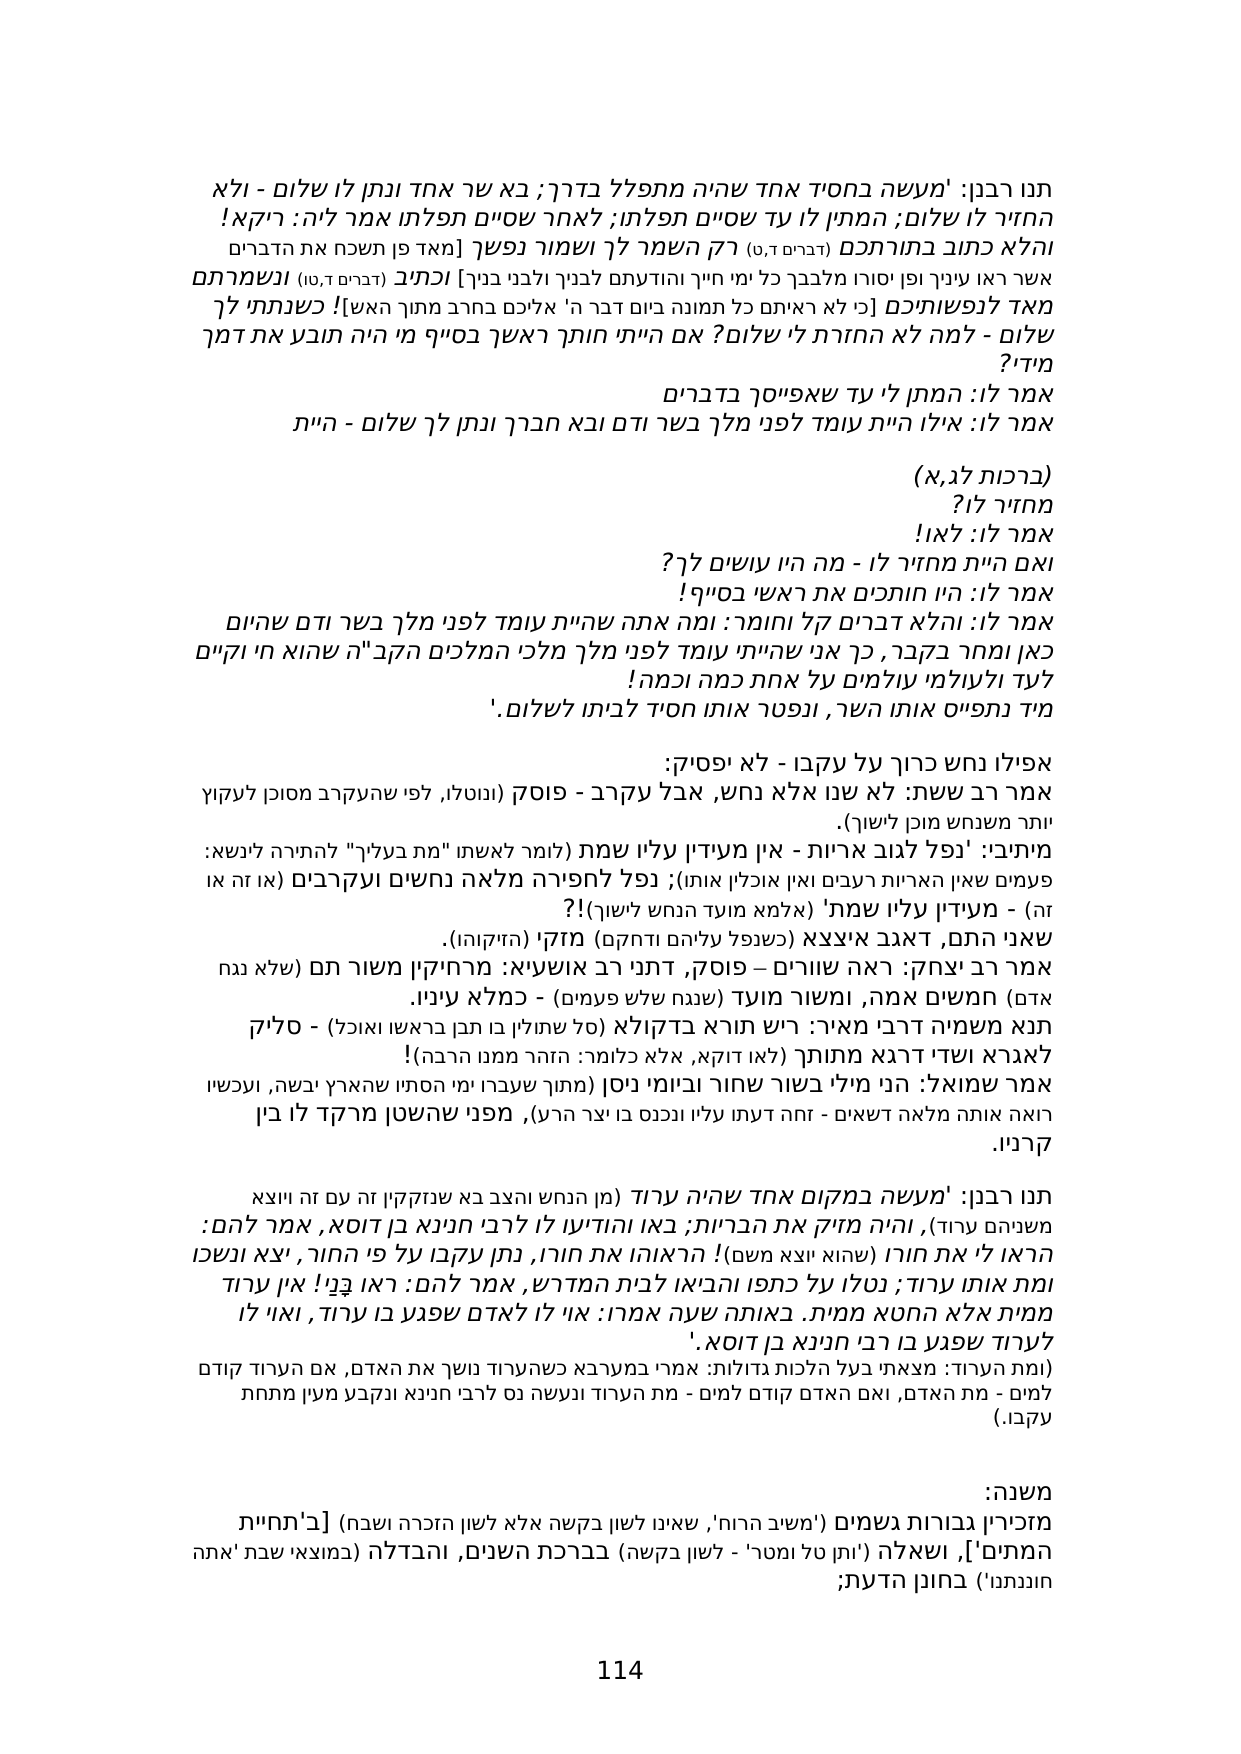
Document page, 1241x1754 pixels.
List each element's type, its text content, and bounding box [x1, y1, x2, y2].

text אמר לו: והלא דברים קל וחומר: ומה אתה שהיית עומד לפני מלך בשר ודם שהיום כאן ומחר בקבר, כך אני שהייתי עומד לפני מלך מלכי המלכים הקב"ה שהוא חי וקיים לעד ולעולמי עולמים על אחת כמה וכמה! [187, 607, 1053, 695]
text אמר לו: היו חותכים את ראשי בסייף! [187, 578, 1053, 607]
text אמר לו: המתן לי עד שאפייסך בדברים [187, 379, 1053, 408]
text מזכירין גבורות גשמים ('משיב הרוח', שאינו לשון בקשה אלא לשון הזכרה ושבח) [ב'תחיית המתים'], ושאלה ('ותן טל ומטר' - לשון בקשה) בברכת השנים, והבדלה (במוצאי שבת 'אתה חוננתנו') בחונן הדעת; [187, 1507, 1053, 1594]
text אמר רב יצחק: ראה שוורים – פוסק, דתני רב אושעיא: מרחיקין משור תם (שלא נגח אדם) חמשים אמה, ומשור מועד (שנגח שלש פעמים) - כמלא עיניו. [187, 952, 1053, 1011]
text משנה: [187, 1477, 1053, 1507]
text מיתיבי: 'נפל לגוב אריות - אין מעידין עליו שמת (לומר לאשתו "מת בעליך" להתירה לינשא: פעמים שאין האריות רעבים ואין אוכלין אותו); נפל לחפירה מלאה נחשים ועקרבים (או זה או זה) - מעידין עליו שמת' (אלמא מועד הנחש לישוך)!? [187, 835, 1053, 923]
text (ברכות לג,א) [187, 461, 1053, 490]
text שאני התם, דאגב איצצא (כשנפל עליהם ודחקם) מזקי (הזיקוהו). [187, 923, 1053, 952]
text אמר רב ששת: לא שנו אלא נחש, אבל עקרב - פוסק (ונוטלו, לפי שהעקרב מסוכן לעקוץ יותר משנחש מוכן לישוך). [187, 777, 1053, 835]
text אפילו נחש כרוך על עקבו - לא יפסיק: [187, 748, 1053, 777]
text תנו רבנן: 'מעשה במקום אחד שהיה ערוד (מן הנחש והצב בא שנזקקין זה עם זה ויוצא משניהם ערוד), והיה מזיק את הבריות; באו והודיעו לו לרבי חנינא בן דוסא, אמר להם: הראו לי את חורו (שהוא יוצא משם)! הראוהו את חורו, נתן עקבו על פי החור, יצא ונשכו ומת אותו ערוד; נטלו על כתפו והביאו לבית המדרש, אמר להם: ראו בָּנַי! אין ערוד ממית אלא החטא ממית. באותה שעה אמרו: אוי לו לאדם שפגע בו ערוד, ואוי לו לערוד שפגע בו רבי חנינא בן דוסא.' [187, 1181, 1053, 1356]
text אמר שמואל: הני מילי בשור שחור וביומי ניסן (מתוך שעברו ימי הסתיו שהארץ יבשה, ועכשיו רואה אותה מלאה דשאים - זחה דעתו עליו ונכנס בו יצר הרע), מפני שהשטן מרקד לו בין קרניו. [187, 1069, 1053, 1157]
text מחזיר לו? [187, 490, 1053, 519]
text אמר לו: אילו היית עומד לפני מלך בשר ודם ובא חברך ונתן לך שלום - היית [187, 408, 1053, 437]
text תנו רבנן: 'מעשה בחסיד אחד שהיה מתפלל בדרך; בא שר אחד ונתן לו שלום - ולא החזיר לו שלום; המתין לו עד שסיים תפלתו; לאחר שסיים תפלתו אמר ליה: ריקא! והלא כתוב בתורתכם (דברים ד,ט) רק השמר לך ושמור נפשך [מאד פן תשכח את הדברים אשר ראו עיניך ופן יסורו מלבבך כל ימי חייך והודעתם לבניך ולבני בניך] וכתיב (דברים ד,טו) ונשמרתם מאד לנפשותיכם [כי לא ראיתם כל תמונה ביום דבר ה' אליכם בחרב מתוך האש]! כשנתתי לך שלום - למה לא החזרת לי שלום? אם הייתי חותך ראשך בסייף מי היה תובע את דמך מידי? [187, 174, 1053, 379]
text ואם היית מחזיר לו - מה היו עושים לך? [187, 549, 1053, 578]
text אמר לו: לאו! [187, 519, 1053, 549]
text (ומת הערוד: מצאתי בעל הלכות גדולות: אמרי במערבא כשהערוד נושך את האדם, אם הערוד קודם למים - מת האדם, ואם האדם קודם למים - מת הערוד ונעשה נס לרבי חנינא ונקבע מעין מתחת עקבו.) [187, 1356, 1053, 1429]
text מיד נתפייס אותו השר, ונפטר אותו חסיד לביתו לשלום.' [187, 695, 1053, 724]
text תנא משמיה דרבי מאיר: ריש תורא בדקולא (סל שתולין בו תבן בראשו ואוכל) - סליק לאגרא ושדי דרגא מתותך (לאו דוקא, אלא כלומר: הזהר ממנו הרבה)! [187, 1011, 1053, 1069]
